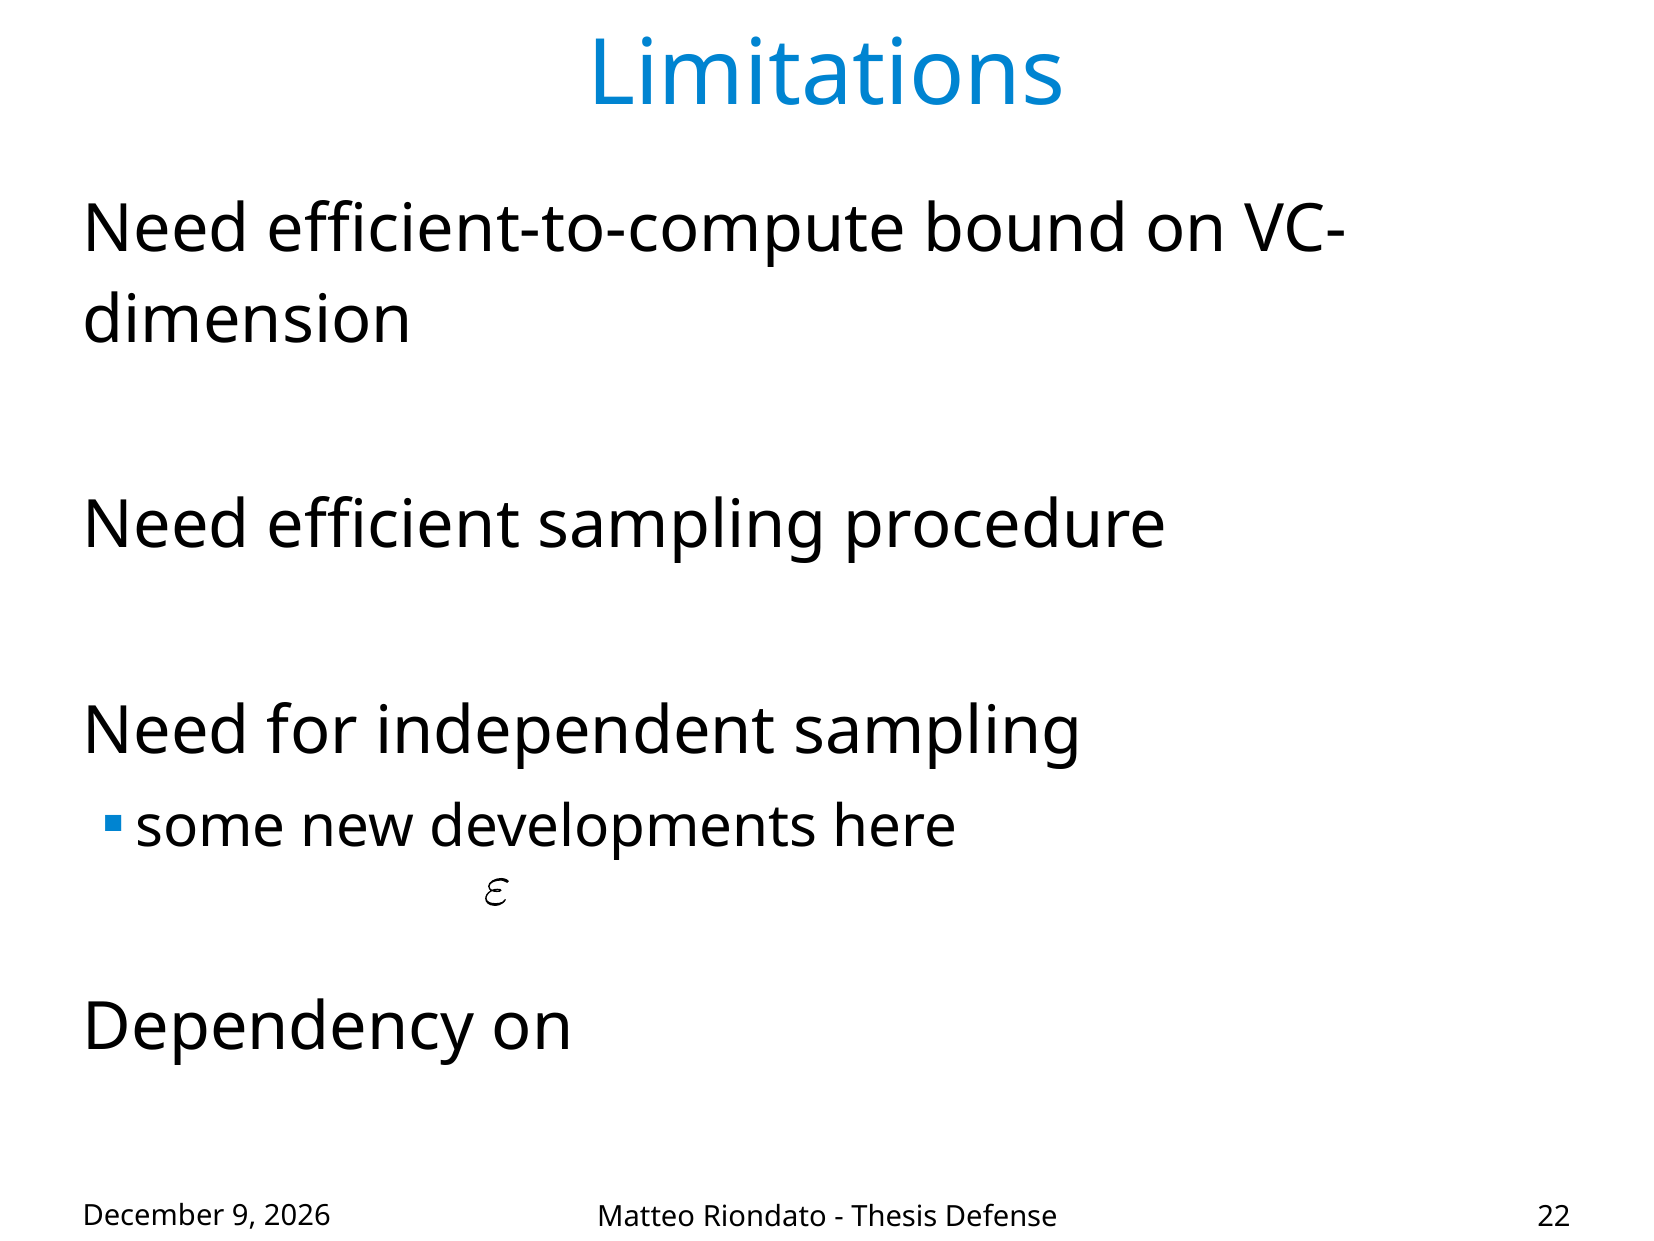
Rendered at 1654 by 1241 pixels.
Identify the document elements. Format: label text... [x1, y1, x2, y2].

title Limitations [82, 0, 1571, 139]
list Need efficient-to-compute bound on VC-dimension Need efficient sampling procedure Need for independent sampling some new developments here Dependency on [82, 180, 1571, 1186]
text_box [483, 877, 512, 906]
